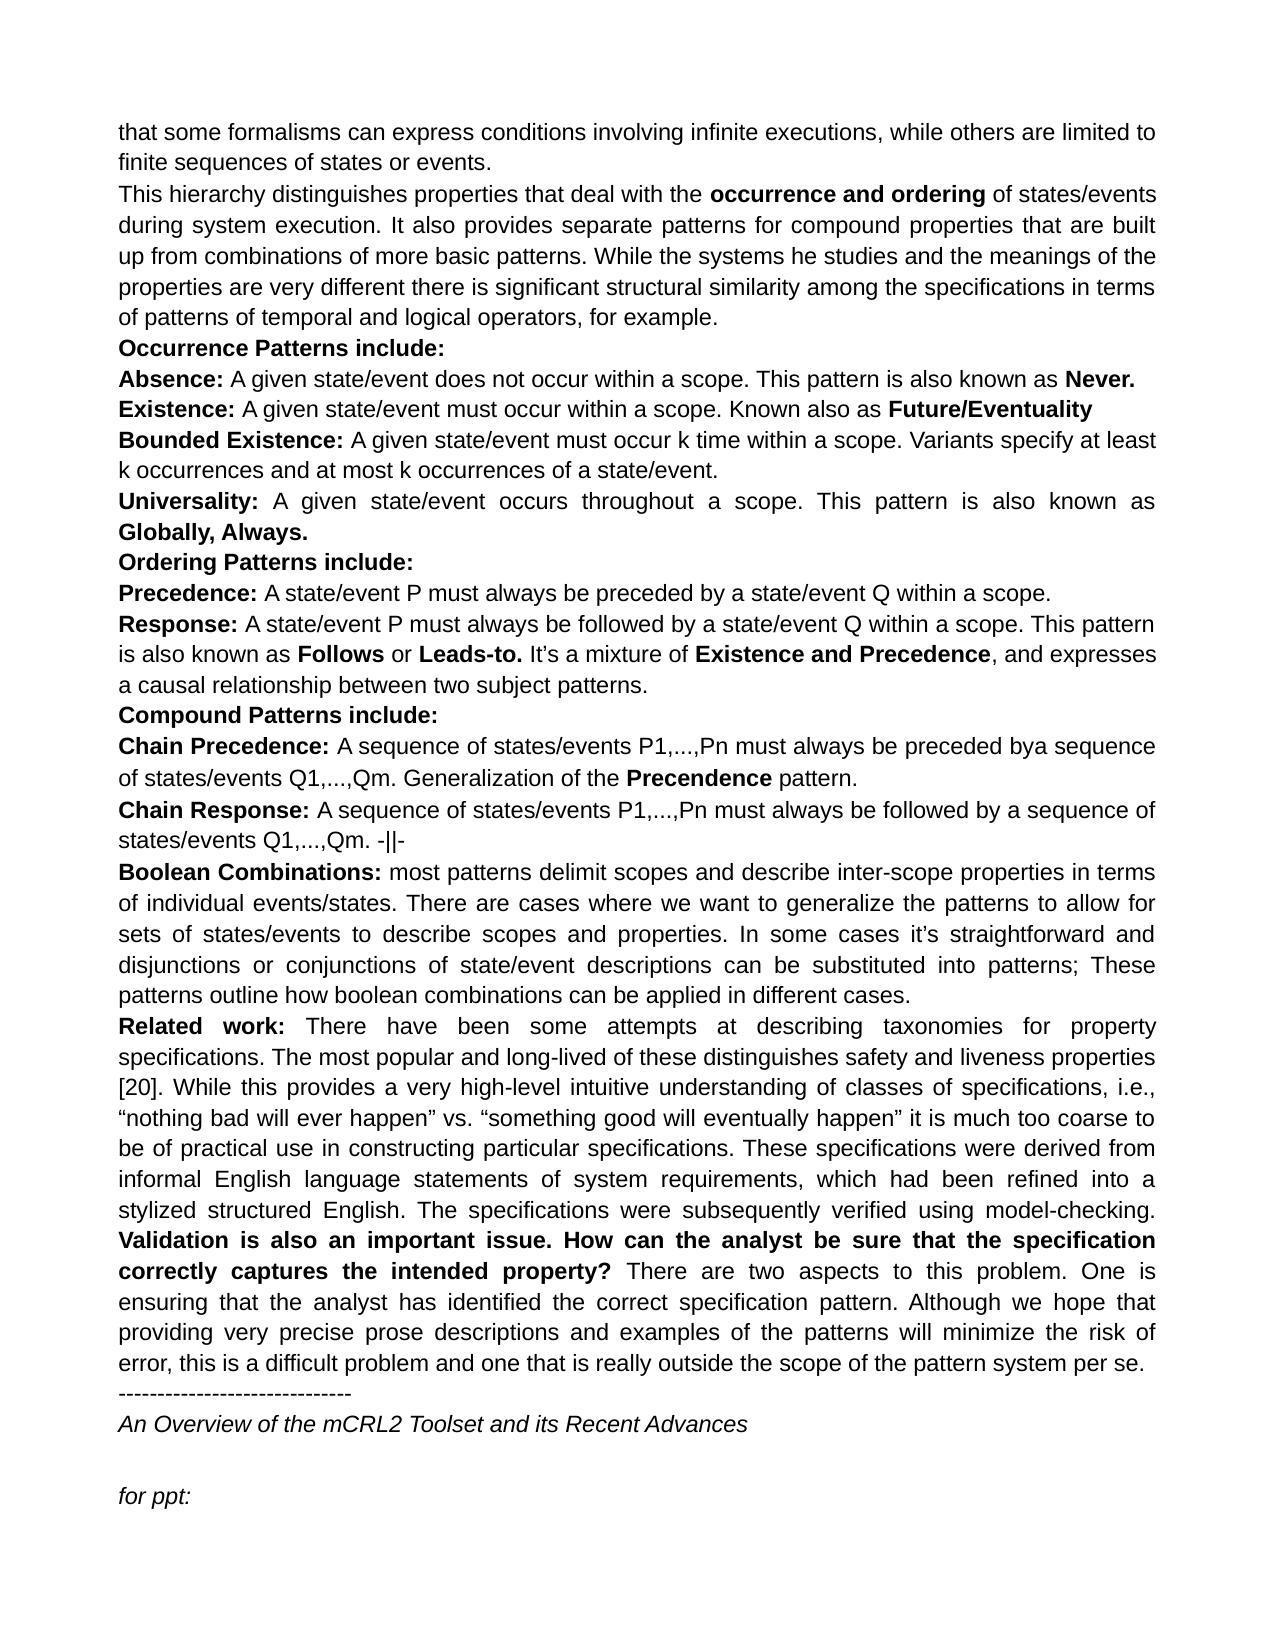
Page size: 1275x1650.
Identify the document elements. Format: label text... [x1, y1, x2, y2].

text Existence: A given state/event must occur within a scope. Known also as Future/Eventuality [118, 396, 1157, 422]
text An Overview of the mCRL2 Toolset and its Recent Advances [118, 1410, 1157, 1437]
text Chain Precedence: A sequence of states/events P1,...,Pn must always be preceded bya sequence of states/events Q1,...,Qm. Generalization of the Precendence pattern. [118, 732, 1157, 792]
text This hierarchy distinguishes properties that deal with the occurrence and ordering of states/events during system execution. It also provides separate patterns for compound properties that are built up from combinations of more basic patterns. While the systems he studies and the meanings of the properties are very different there is significant structural similarity among the specifications in terms of patterns of temporal and logical operators, for example. [118, 179, 1157, 331]
text Response: A state/event P must always be followed by a state/event Q within a scope. This pattern is also known as Follows or Leads-to. It’s a mixture of Existence and Precedence, and expresses a causal relationship between two subject patterns. [118, 610, 1157, 698]
text Precedence: A state/event P must always be preceded by a state/event Q within a scope. [118, 579, 1157, 606]
text Boolean Combinations: most patterns delimit scopes and describe inter-scope properties in terms of individual events/states. There are cases where we want to generalize the patterns to allow for sets of states/events to describe scopes and properties. In some cases it’s straightforward and disjunctions or conjunctions of state/event descriptions can be substituted into patterns; These patterns outline how boolean combinations can be applied in different cases. [118, 857, 1157, 1008]
text Ordering Patterns include: [118, 549, 1157, 576]
text for ppt: [118, 1482, 1157, 1509]
text Absence: A given state/event does not occur within a scope. This pattern is also known as Never. [118, 365, 1157, 392]
text that some formalisms can express conditions involving infinite executions, while others are limited to finite sequences of states or events. [118, 118, 1157, 176]
text ------------------------------ [118, 1380, 1157, 1407]
text Bounded Existence: A given state/event must occur k time within a scope. Variants specify at least k occurrences and at most k occurrences of a state/event. [118, 426, 1157, 484]
text Chain Response: A sequence of states/events P1,...,Pn must always be followed by a sequence of states/events Q1,...,Qm. -||- [118, 796, 1157, 853]
text Occurrence Patterns include: [118, 334, 1157, 361]
text Universality: A given state/event occurs throughout a scope. This pattern is also known as Globally, Always. [118, 487, 1157, 545]
text Compound Patterns include: [118, 702, 1157, 729]
text Related work: There have been some attempts at describing taxonomies for property specifications. The most popular and long-lived of these distinguishes safety and liveness properties [20]. While this provides a very high-level intuitive understanding of classes of specifications, i.e., “nothing bad will ever happen” vs. “something good will eventually happen” it is much too coarse to be of practical use in constructing particular specifications. These specifications were derived from informal English language statements of system requirements, which had been refined into a stylized structured English. The specifications were subsequently verified using model-checking. Validation is also an important issue. How can the analyst be sure that the specification correctly captures the intended property? There are two aspects to this problem. One is ensuring that the analyst has identified the correct specification pattern. Although we hope that providing very precise prose descriptions and examples of the patterns will minimize the risk of error, this is a difficult problem and one that is really outside the scope of the pattern system per se. [118, 1012, 1157, 1376]
